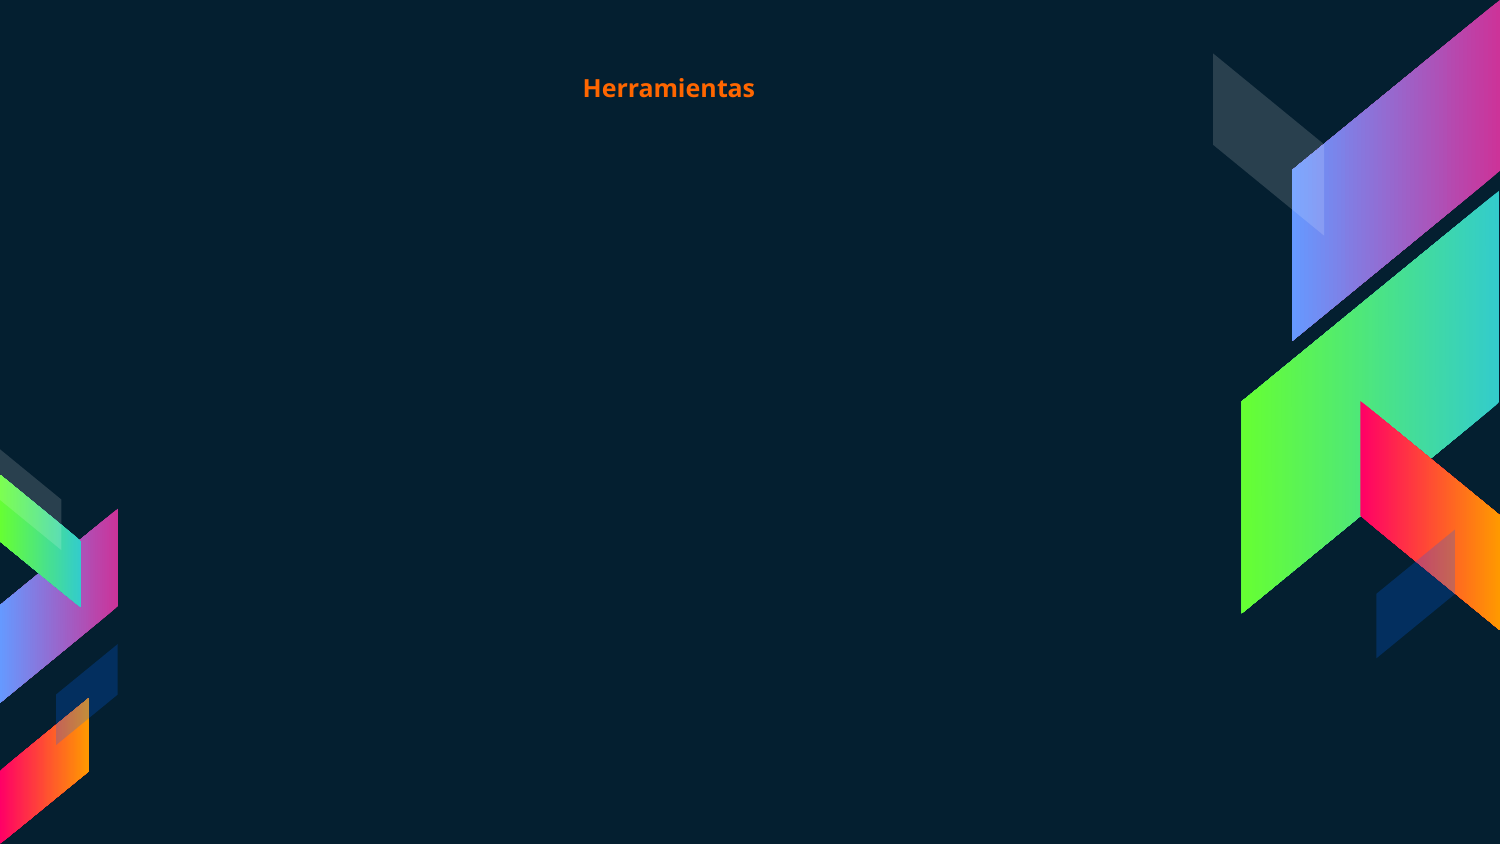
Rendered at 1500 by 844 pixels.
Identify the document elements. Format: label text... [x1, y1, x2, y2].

list Herramientas [183, 70, 1164, 313]
